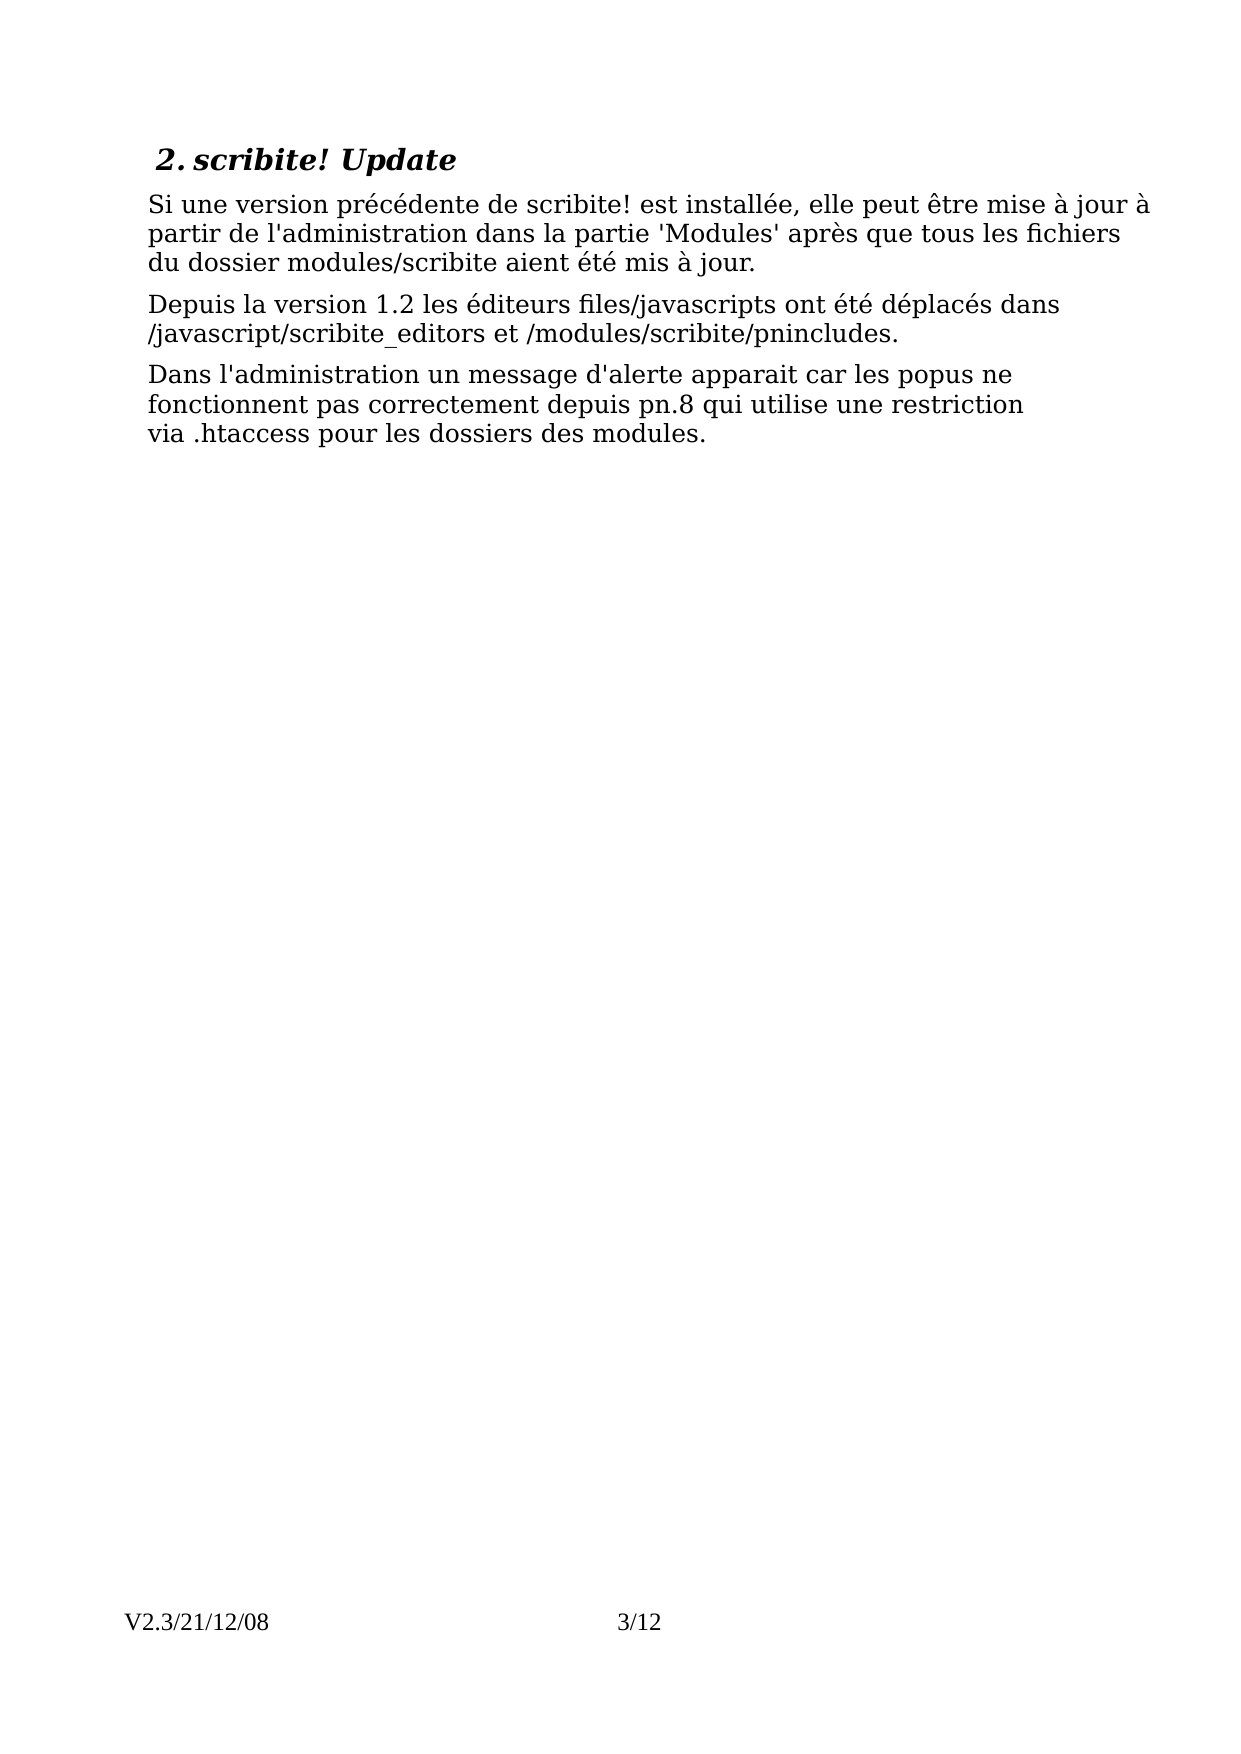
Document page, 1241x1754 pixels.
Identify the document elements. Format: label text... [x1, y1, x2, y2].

text Depuis la version 1.2 les éditeurs files/javascripts ont été déplacés dans /javascript/scribite_editors et /modules/scribite/pnincludes. [148, 290, 1160, 348]
text Dans l'administration un message d'alerte apparait car les popus ne fonctionnent pas correctement depuis pn.8 qui utilise une restriction via .htaccess pour les dossiers des modules. [148, 361, 1160, 448]
subtitle scribite! Update [156, 143, 1160, 177]
text Si une version précédente de scribite! est installée, elle peut être mise à jour à partir de l'administration dans la partie 'Modules' après que tous les fichiers du dossier modules/scribite aient été mis à jour. [148, 190, 1160, 277]
